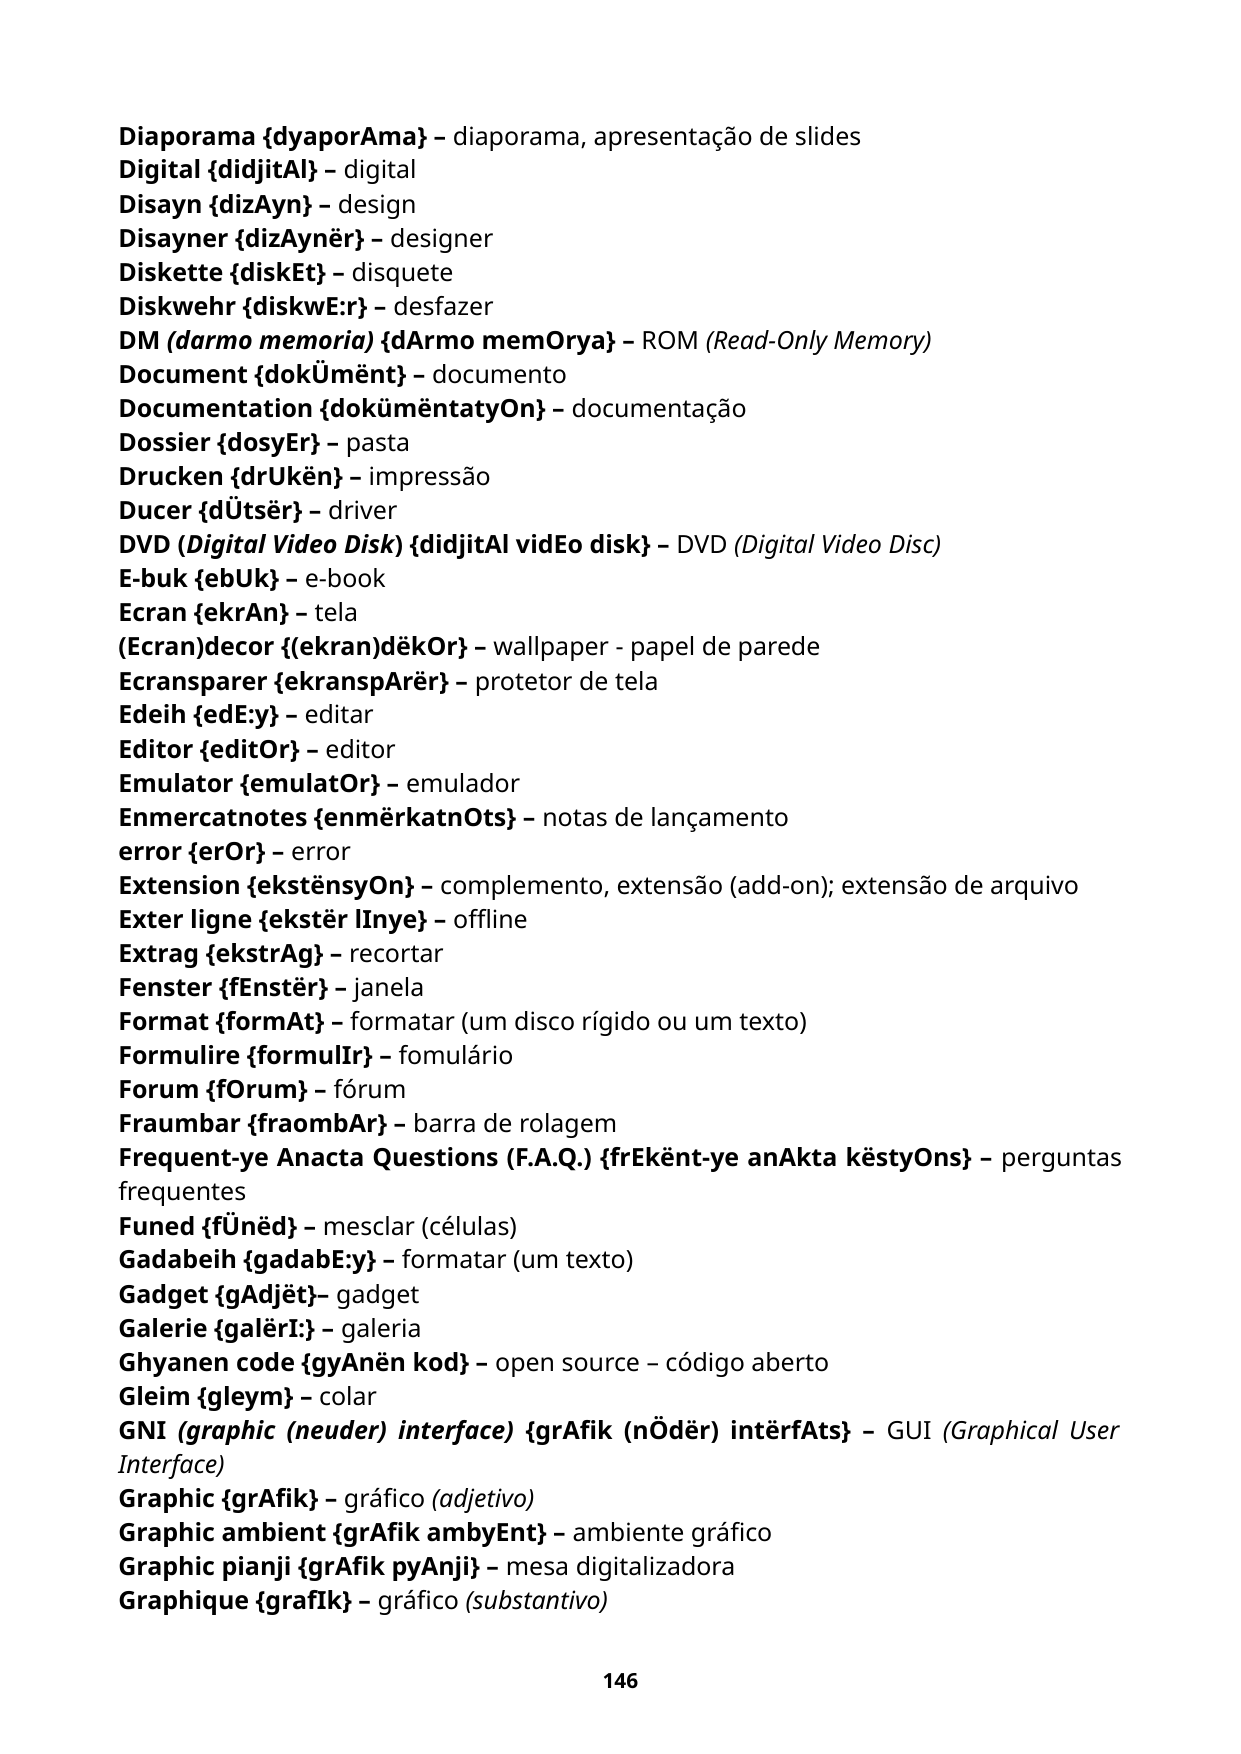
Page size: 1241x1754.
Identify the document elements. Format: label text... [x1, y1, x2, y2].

text Graphic ambient {grAfik ambyEnt} – ambiente gráfico [118, 1515, 1122, 1549]
text Editor {editOr} – editor [118, 731, 1122, 765]
text Disayn {dizAyn} – design [118, 186, 1122, 220]
text Emulator {emulatOr} – emulador [118, 765, 1122, 799]
text Extension {ekstënsyOn} – complemento, extensão (add-on); extensão de arquivo [118, 867, 1122, 902]
text Graphic {grAfik} – gráfico (adjetivo) [118, 1481, 1122, 1515]
text E-buk {ebUk} – e-book [118, 561, 1122, 595]
text Enmercatnotes {enmërkatnOts} – notas de lançamento [118, 799, 1122, 833]
text Gadget {gAdjët}– gadget [118, 1276, 1122, 1310]
text Diskwehr {diskwE:r} – desfazer [118, 288, 1122, 322]
text Drucken {drUkën} – impressão [118, 459, 1122, 493]
text Forum {fOrum} – fórum [118, 1072, 1122, 1106]
text Galerie {galërI:} – galeria [118, 1310, 1122, 1344]
text Disayner {dizAynër} – designer [118, 220, 1122, 254]
text Diaporama {dyaporAma} – diaporama, apresentação de slides [118, 118, 1122, 152]
text Document {dokÜmënt} – documento [118, 357, 1122, 391]
text Frequent-ye Anacta Questions (F.A.Q.) {frEkënt-ye anAkta këstyOns} – perguntas frequentes [118, 1140, 1122, 1208]
text Diskette {diskEt} – disquete [118, 254, 1122, 288]
text Graphic pianji {grAfik pyAnji} – mesa digitalizadora [118, 1549, 1122, 1583]
text Exter ligne {ekstër lInye} – offline [118, 902, 1122, 936]
text Ghyanen code {gyAnën kod} – open source – código aberto [118, 1344, 1122, 1378]
text Ecransparer {ekranspArër} – protetor de tela [118, 663, 1122, 697]
text Extrag {ekstrAg} – recortar [118, 936, 1122, 970]
text error {erOr} – error [118, 833, 1122, 867]
text Formulire {formulIr} – fomulário [118, 1038, 1122, 1072]
text Funed {fÜnëd} – mesclar (células) [118, 1208, 1122, 1242]
text Gleim {gleym} – colar [118, 1378, 1122, 1412]
text DVD (Digital Video Disk) {didjitAl vidEo disk} – DVD (Digital Video Disc) [118, 527, 1122, 561]
text Format {formAt} – formatar (um disco rígido ou um texto) [118, 1004, 1122, 1038]
text Fraumbar {fraombAr} – barra de rolagem [118, 1106, 1122, 1140]
text Ducer {dÜtsër} – driver [118, 493, 1122, 527]
text Dossier {dosyEr} – pasta [118, 425, 1122, 459]
text DM (darmo memoria) {dArmo memOrya} – ROM (Read-Only Memory) [118, 322, 1122, 357]
text Ecran {ekrAn} – tela [118, 595, 1122, 629]
text Edeih {edE:y} – editar [118, 697, 1122, 731]
text Fenster {fEnstër} – janela [118, 970, 1122, 1004]
text Gadabeih {gadabE:y} – formatar (um texto) [118, 1242, 1122, 1276]
text (Ecran)decor {(ekran)dëkOr} – wallpaper - papel de parede [118, 629, 1122, 663]
text Graphique {grafIk} – gráfico (substantivo) [118, 1583, 1122, 1617]
text Documentation {dokümëntatyOn} – documentação [118, 391, 1122, 425]
text Digital {didjitAl} – digital [118, 152, 1122, 186]
text GNI (graphic (neuder) interface) {grAfik (nÖdër) intërfAts} – GUI (Graphical User Interface) [118, 1412, 1122, 1481]
